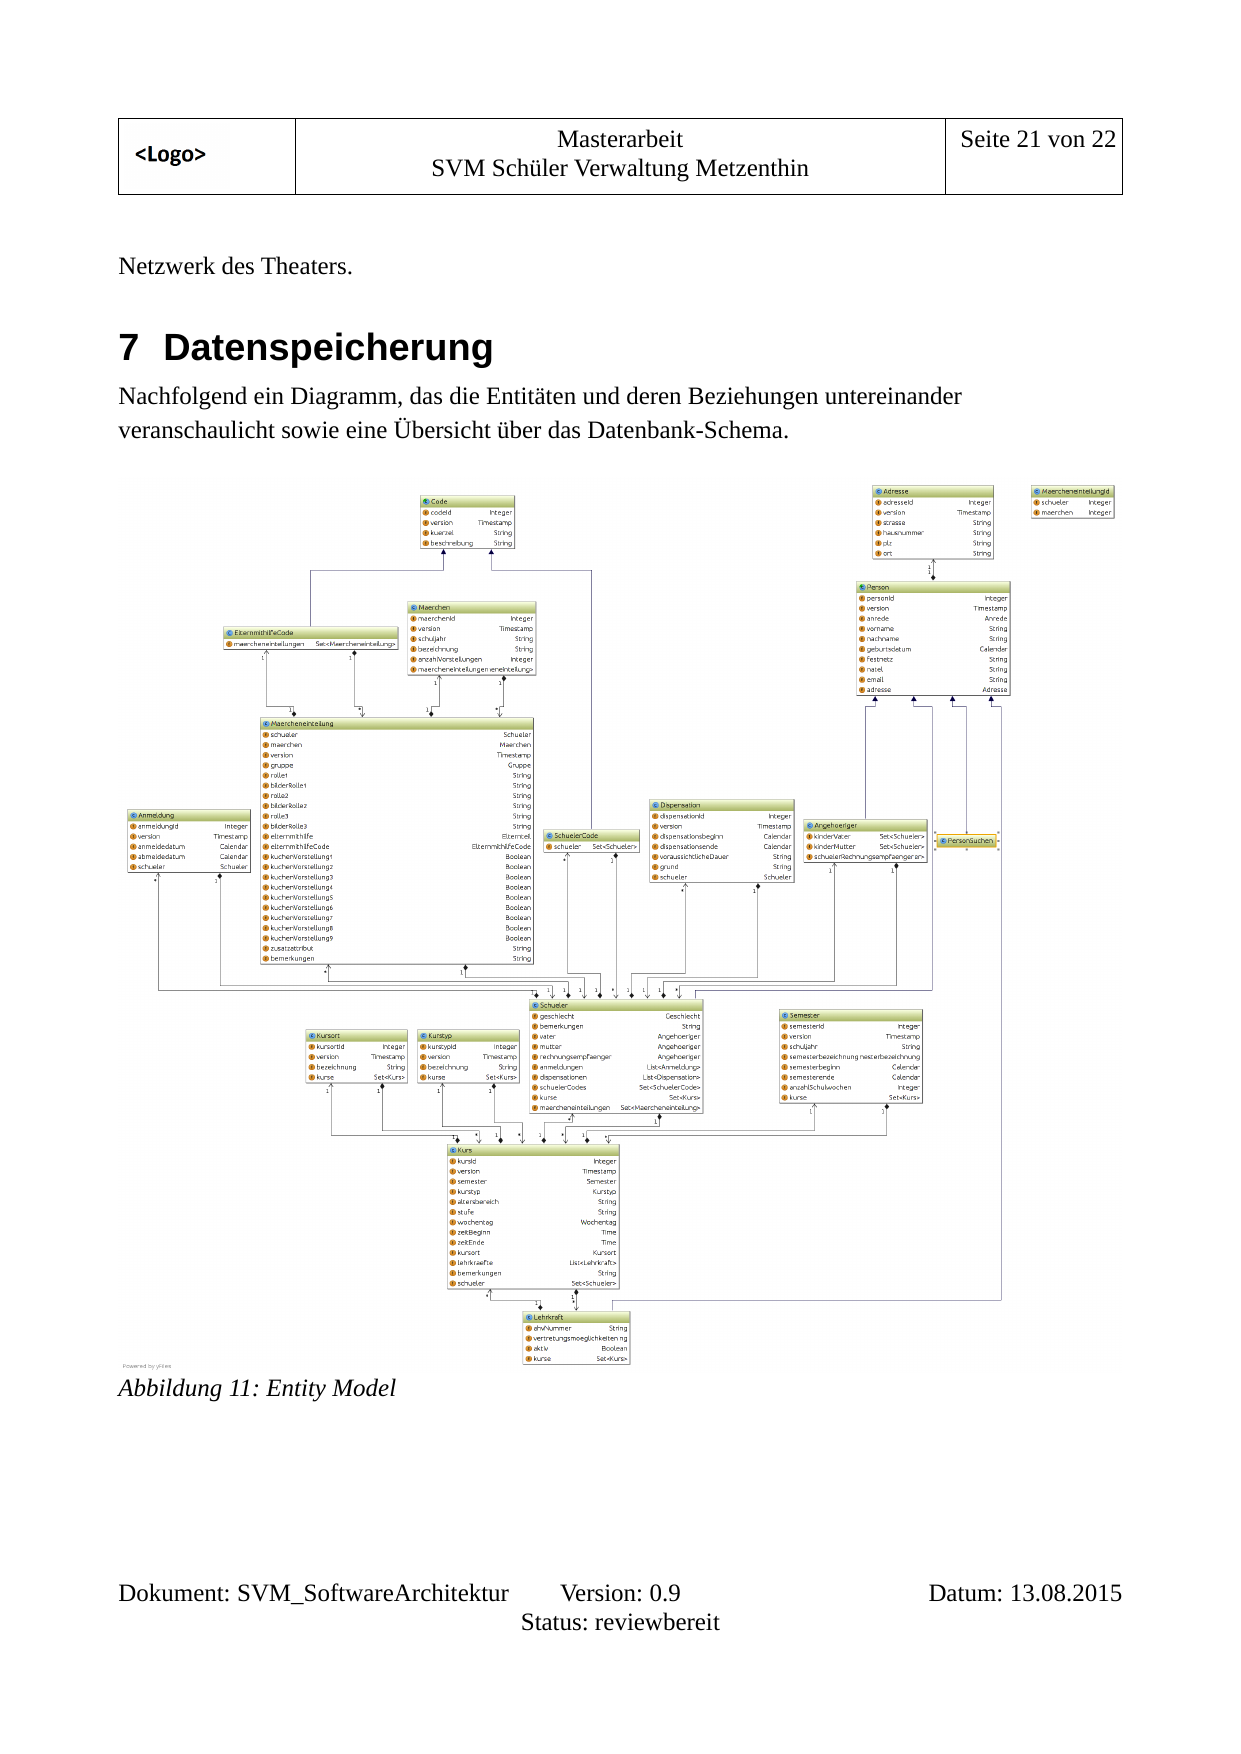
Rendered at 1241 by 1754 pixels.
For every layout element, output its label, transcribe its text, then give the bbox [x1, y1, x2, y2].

text Nachfolgend ein Diagramm, das die Entitäten und deren Beziehungen untereinander veranschaulicht sowie eine Übersicht über das Datenbank-Schema. [118, 381, 1122, 444]
text Netzwerk des Theaters. [118, 251, 1122, 279]
picture [123, 123, 230, 189]
picture [118, 477, 1123, 1373]
subtitle Datenspeicherung [118, 325, 1122, 368]
text Abbildung 11: Entity Model [118, 1373, 1122, 1402]
